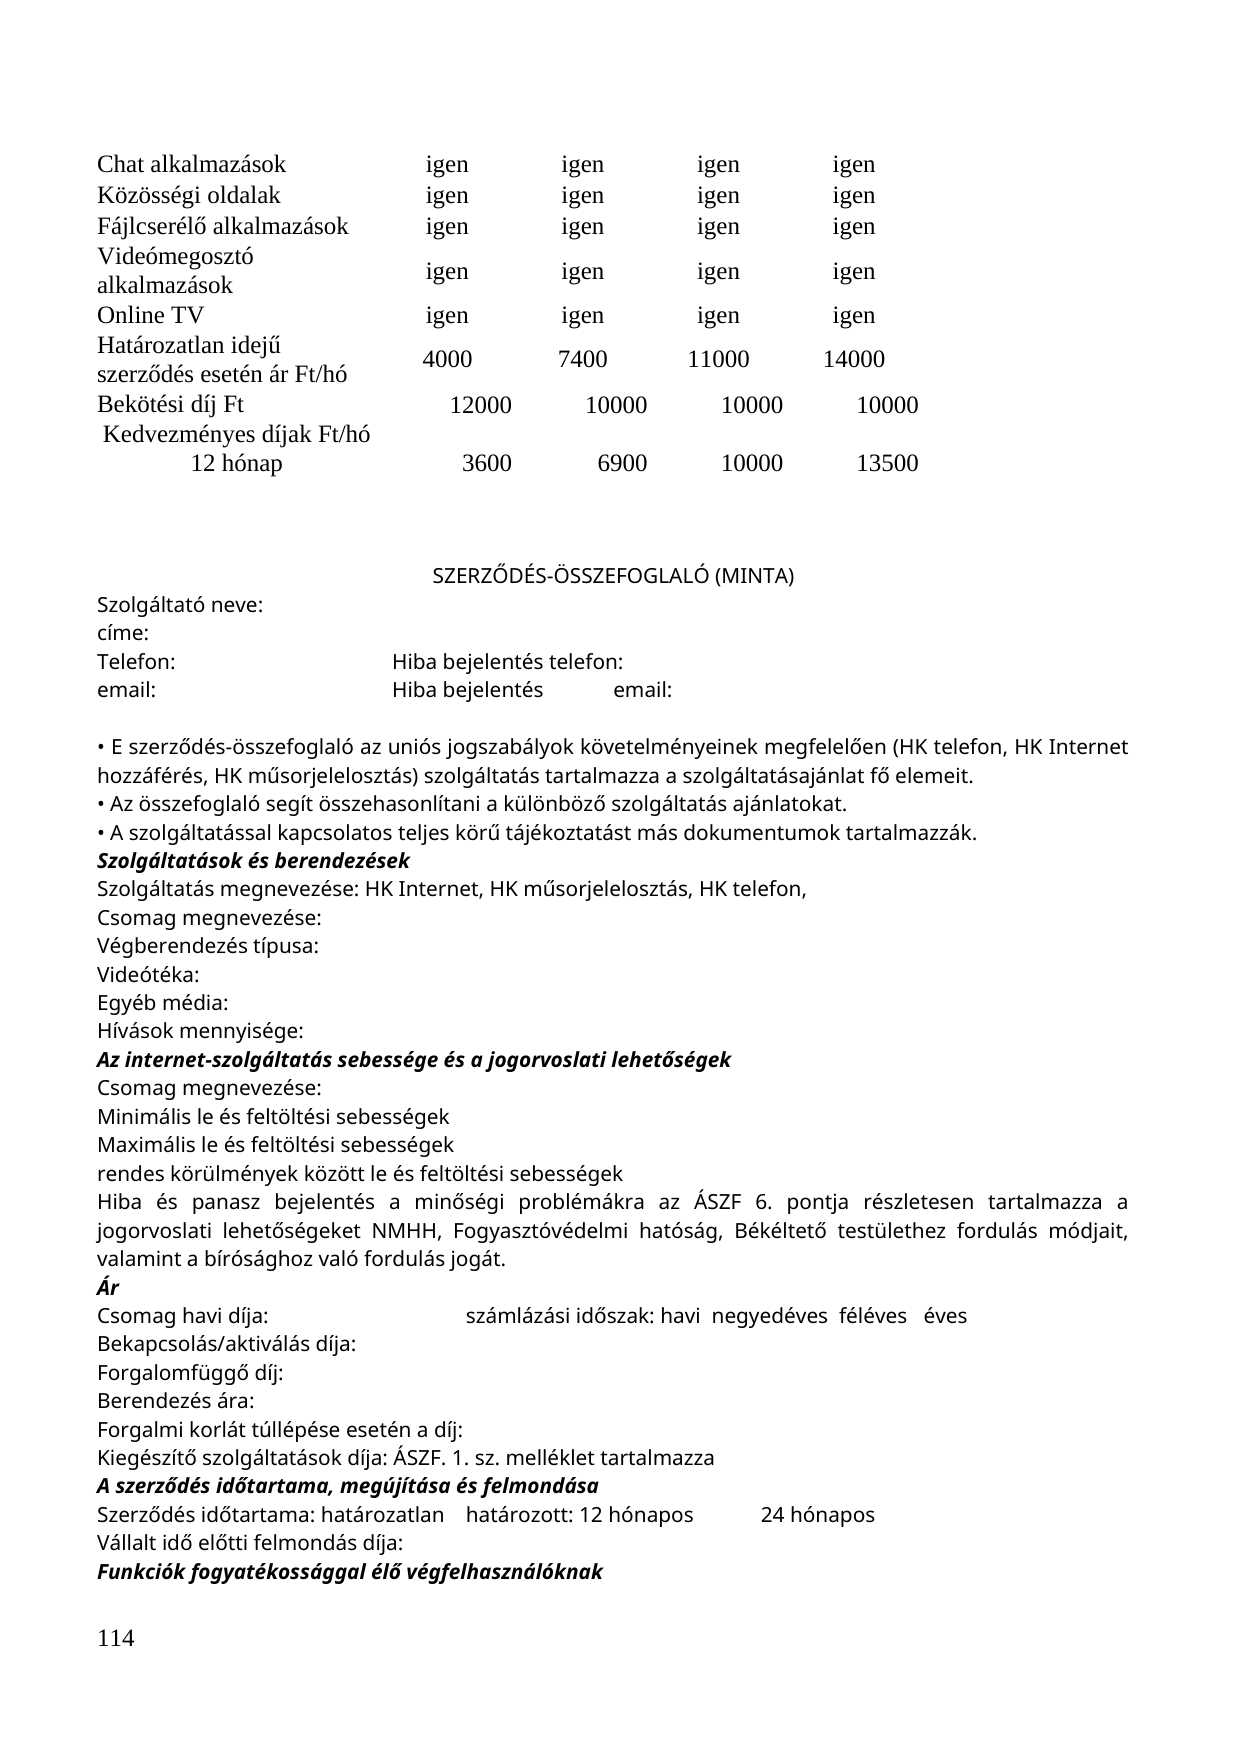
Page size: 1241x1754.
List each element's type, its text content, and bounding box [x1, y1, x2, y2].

text Forgalomfüggő díj: [97, 1358, 1130, 1386]
table_cell 3600 [379, 419, 515, 476]
text • A szolgáltatással kapcsolatos teljes körű tájékoztatást más dokumentumok tartalmazzák. [97, 818, 1130, 846]
table_cell igen [515, 148, 651, 179]
text email: Hiba bejelentés email: [97, 675, 1130, 704]
table_cell igen [651, 179, 786, 210]
text Csomag havi díja: számlázási időszak: havi negyedéves féléves éves [97, 1301, 1130, 1329]
text Kiegészítő szolgáltatások díja: ÁSZF. 1. sz. melléklet tartalmazza [97, 1443, 1130, 1472]
table_cell Kedvezményes díjak Ft/hó 12 hónap [94, 419, 379, 476]
text • E szerződés-összefoglaló az uniós jogszabályok követelményeinek megfelelően (HK telefon, HK Internet hozzáférés, HK műsorjelelosztás) szolgáltatás tartalmazza a szolgáltatásajánlat fő elemeit. [97, 732, 1130, 789]
table_cell igen [786, 179, 922, 210]
text Szolgáltató neve: [97, 590, 1130, 618]
table_cell 6900 [515, 419, 651, 476]
table_cell Videómegosztó alkalmazások [94, 241, 379, 299]
table_cell 13500 [786, 419, 922, 476]
table_cell igen [379, 148, 515, 179]
table_cell 10000 [786, 388, 922, 419]
table_cell igen [786, 241, 922, 299]
table_cell 7400 [515, 330, 651, 388]
table_cell 10000 [651, 419, 786, 476]
table_cell Online TV [94, 299, 379, 330]
table_cell Közösségi oldalak [94, 179, 379, 210]
text címe: [97, 618, 1130, 647]
text Az internet-szolgáltatás sebessége és a jogorvoslati lehetőségek [97, 1045, 1130, 1073]
table_cell Chat alkalmazások [94, 148, 379, 179]
text rendes körülmények között le és feltöltési sebességek [97, 1159, 1130, 1187]
text Hiba és panasz bejelentés a minőségi problémákra az ÁSZF 6. pontja részletesen tartalmazza a jogorvoslati lehetőségeket NMHH, Fogyasztóvédelmi hatóság, Békéltető testülethez fordulás módjait, valamint a bírósághoz való fordulás jogát. [97, 1187, 1130, 1273]
text Csomag megnevezése: [97, 1073, 1130, 1102]
text Maximális le és feltöltési sebességek [97, 1130, 1130, 1159]
table_cell 11000 [651, 330, 786, 388]
table_cell igen [786, 210, 922, 241]
table_cell igen [515, 299, 651, 330]
table_cell igen [651, 210, 786, 241]
table_cell Bekötési díj Ft [94, 388, 379, 419]
text Szerződés időtartama: határozatlan határozott: 12 hónapos 24 hónapos [97, 1500, 1130, 1528]
table_cell igen [379, 241, 515, 299]
text Hívások mennyisége: [97, 1017, 1130, 1045]
text Berendezés ára: [97, 1386, 1130, 1415]
text Funkciók fogyatékossággal élő végfelhasználóknak [97, 1557, 1130, 1585]
table_cell 10000 [515, 388, 651, 419]
table_cell igen [786, 148, 922, 179]
table_cell igen [515, 241, 651, 299]
table_cell igen [651, 148, 786, 179]
text A szerződés időtartama, megújítása és felmondása [97, 1472, 1130, 1500]
table_cell 12000 [379, 388, 515, 419]
table_cell 10000 [651, 388, 786, 419]
text SZERZŐDÉS-ÖSSZEFOGLALÓ (MINTA) [97, 562, 1130, 590]
table_cell Határozatlan idejű szerződés esetén ár Ft/hó [94, 330, 379, 388]
text Bekapcsolás/aktiválás díja: [97, 1329, 1130, 1358]
text Videótéka: [97, 960, 1130, 988]
table_cell Fájlcserélő alkalmazások [94, 210, 379, 241]
text Minimális le és feltöltési sebességek [97, 1102, 1130, 1130]
text Végberendezés típusa: [97, 931, 1130, 960]
text • Az összefoglaló segít összehasonlítani a különböző szolgáltatás ajánlatokat. [97, 789, 1130, 818]
text Ár [97, 1273, 1130, 1301]
table_cell 4000 [379, 330, 515, 388]
text Szolgáltatások és berendezések [97, 846, 1130, 874]
text Csomag megnevezése: [97, 903, 1130, 931]
table_cell igen [379, 210, 515, 241]
table_cell igen [379, 299, 515, 330]
text Forgalmi korlát túllépése esetén a díj: [97, 1415, 1130, 1443]
text Telefon: Hiba bejelentés telefon: [97, 647, 1130, 675]
text Egyéb média: [97, 988, 1130, 1017]
table_cell igen [515, 210, 651, 241]
table_cell igen [379, 179, 515, 210]
text Vállalt idő előtti felmondás díja: [97, 1528, 1130, 1557]
table_cell igen [651, 241, 786, 299]
table_cell 14000 [786, 330, 922, 388]
table_cell igen [515, 179, 651, 210]
table_cell igen [786, 299, 922, 330]
table_cell igen [651, 299, 786, 330]
text Szolgáltatás megnevezése: HK Internet, HK műsorjelelosztás, HK telefon, [97, 874, 1130, 903]
